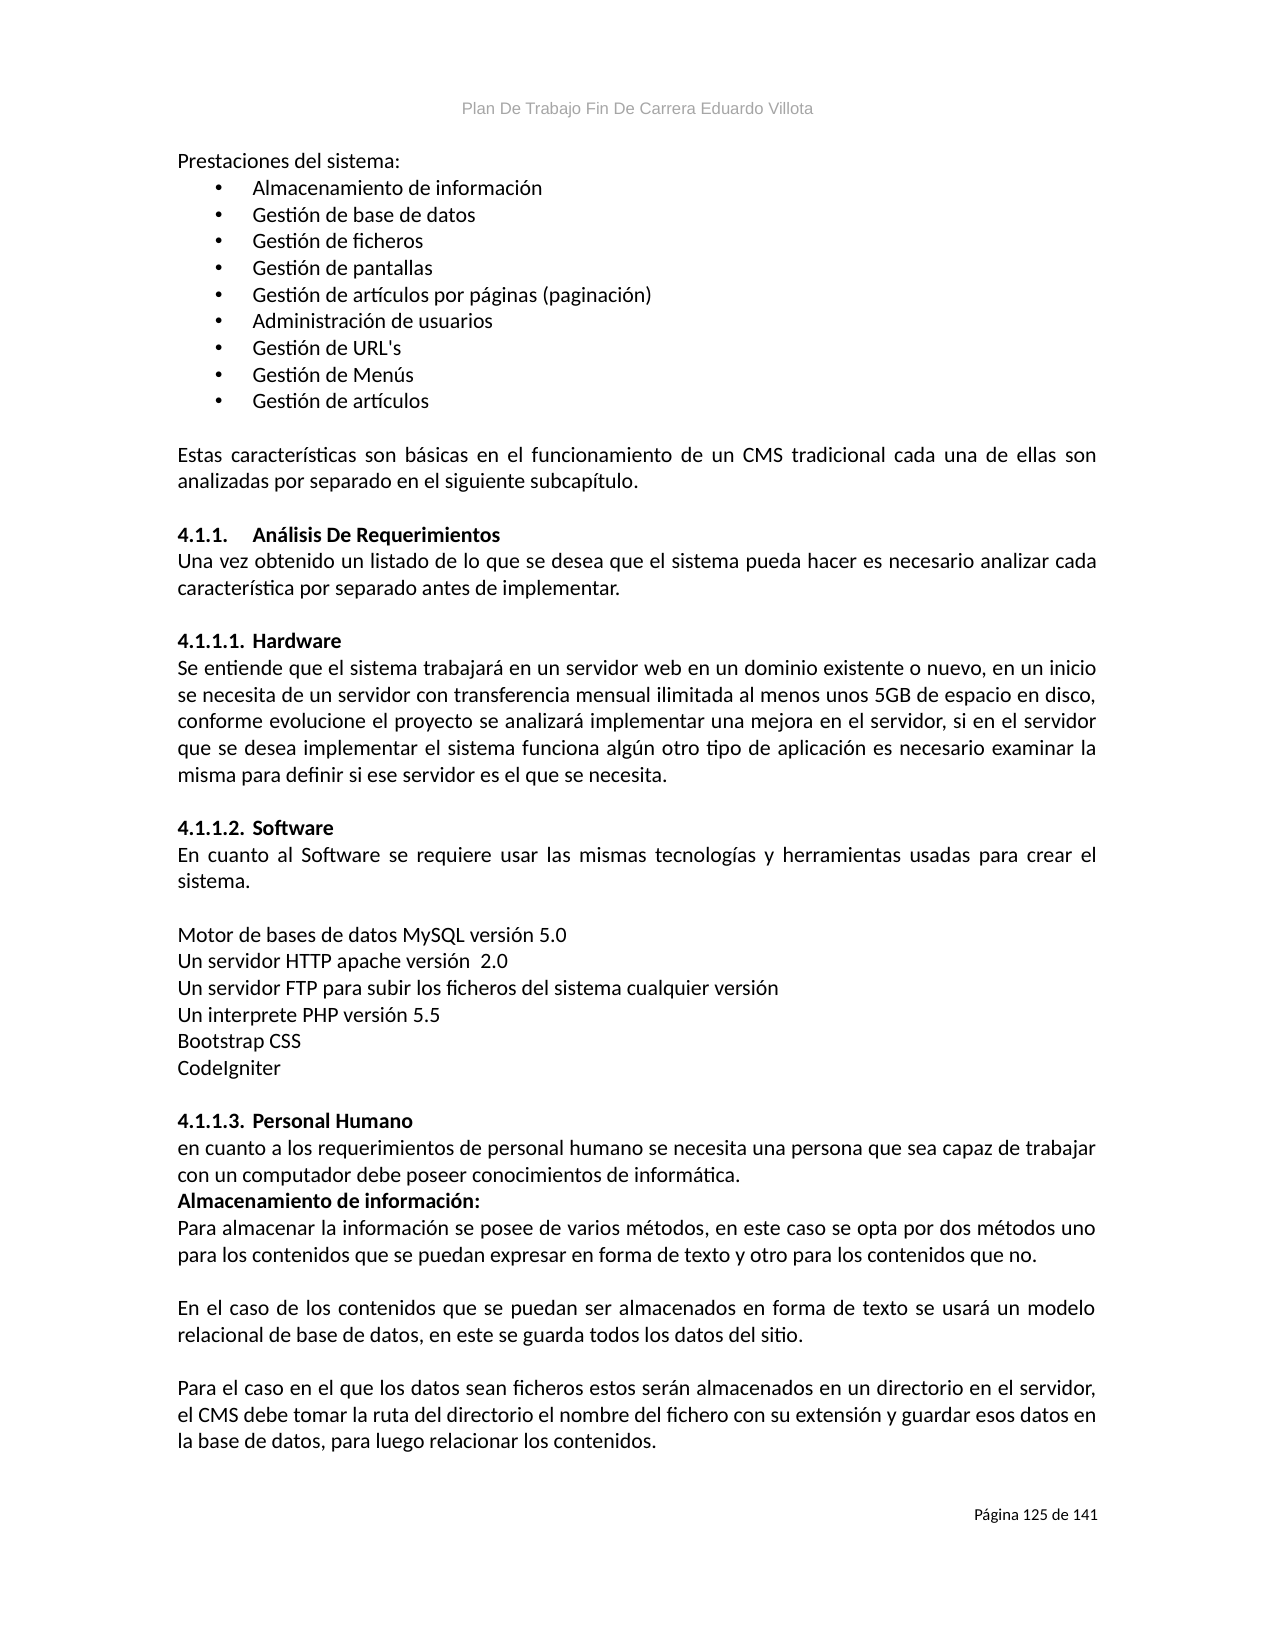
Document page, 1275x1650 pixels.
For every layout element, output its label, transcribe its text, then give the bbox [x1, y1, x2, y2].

text Un servidor HTTP apache versión 2.0 [177, 948, 1098, 974]
text Una vez obtenido un listado de lo que se desea que el sistema pueda hacer es necesario analizar cada característica por separado antes de implementar. [177, 548, 1098, 601]
list Gestión de ficheros [215, 228, 1098, 254]
list Gestión de Menús [215, 361, 1098, 388]
text En cuanto al Software se requiere usar las mismas tecnologías y herramientas usadas para crear el sistema. [177, 841, 1098, 894]
list Gestión de pantallas [215, 254, 1098, 281]
list Gestión de base de datos [215, 201, 1098, 228]
text CodeIgniter [177, 1054, 1098, 1081]
list Gestión de URL's [215, 334, 1098, 361]
text Para almacenar la información se posee de varios métodos, en este caso se opta por dos métodos uno para los contenidos que se puedan expresar en forma de texto y otro para los contenidos que no. [177, 1214, 1098, 1268]
text Almacenamiento de información: [177, 1188, 1098, 1214]
text 4.1.1. Análisis De Requerimientos [177, 521, 1098, 548]
text Un servidor FTP para subir los ficheros del sistema cualquier versión [177, 974, 1098, 1001]
list Gestión de artículos por páginas (paginación) [215, 281, 1098, 308]
text 4.1.1.2. Software [177, 814, 1098, 841]
text Motor de bases de datos MySQL versión 5.0 [177, 921, 1098, 948]
list Gestión de artículos [215, 388, 1098, 414]
list Almacenamiento de información [215, 174, 1098, 201]
text Estas características son básicas en el funcionamiento de un CMS tradicional cada una de ellas son analizadas por separado en el siguiente subcapítulo. [177, 441, 1098, 494]
text Para el caso en el que los datos sean ficheros estos serán almacenados en un directorio en el servidor, el CMS debe tomar la ruta del directorio el nombre del fichero con su extensión y guardar esos datos en la base de datos, para luego relacionar los contenidos. [177, 1374, 1098, 1454]
text En el caso de los contenidos que se puedan ser almacenados en forma de texto se usará un modelo relacional de base de datos, en este se guarda todos los datos del sitio. [177, 1294, 1098, 1348]
list Administración de usuarios [215, 308, 1098, 334]
text Prestaciones del sistema: [177, 148, 1098, 174]
text en cuanto a los requerimientos de personal humano se necesita una persona que sea capaz de trabajar con un computador debe poseer conocimientos de informática. [177, 1134, 1098, 1188]
text Se entiende que el sistema trabajará en un servidor web en un dominio existente o nuevo, en un inicio se necesita de un servidor con transferencia mensual ilimitada al menos unos 5GB de espacio en disco, conforme evolucione el proyecto se analizará implementar una mejora en el servidor, si en el servidor que se desea implementar el sistema funciona algún otro tipo de aplicación es necesario examinar la misma para definir si ese servidor es el que se necesita. [177, 654, 1098, 788]
text Bootstrap CSS [177, 1028, 1098, 1054]
text 4.1.1.1. Hardware [177, 628, 1098, 654]
text Un interprete PHP versión 5.5 [177, 1001, 1098, 1028]
text 4.1.1.3. Personal Humano [177, 1108, 1098, 1134]
